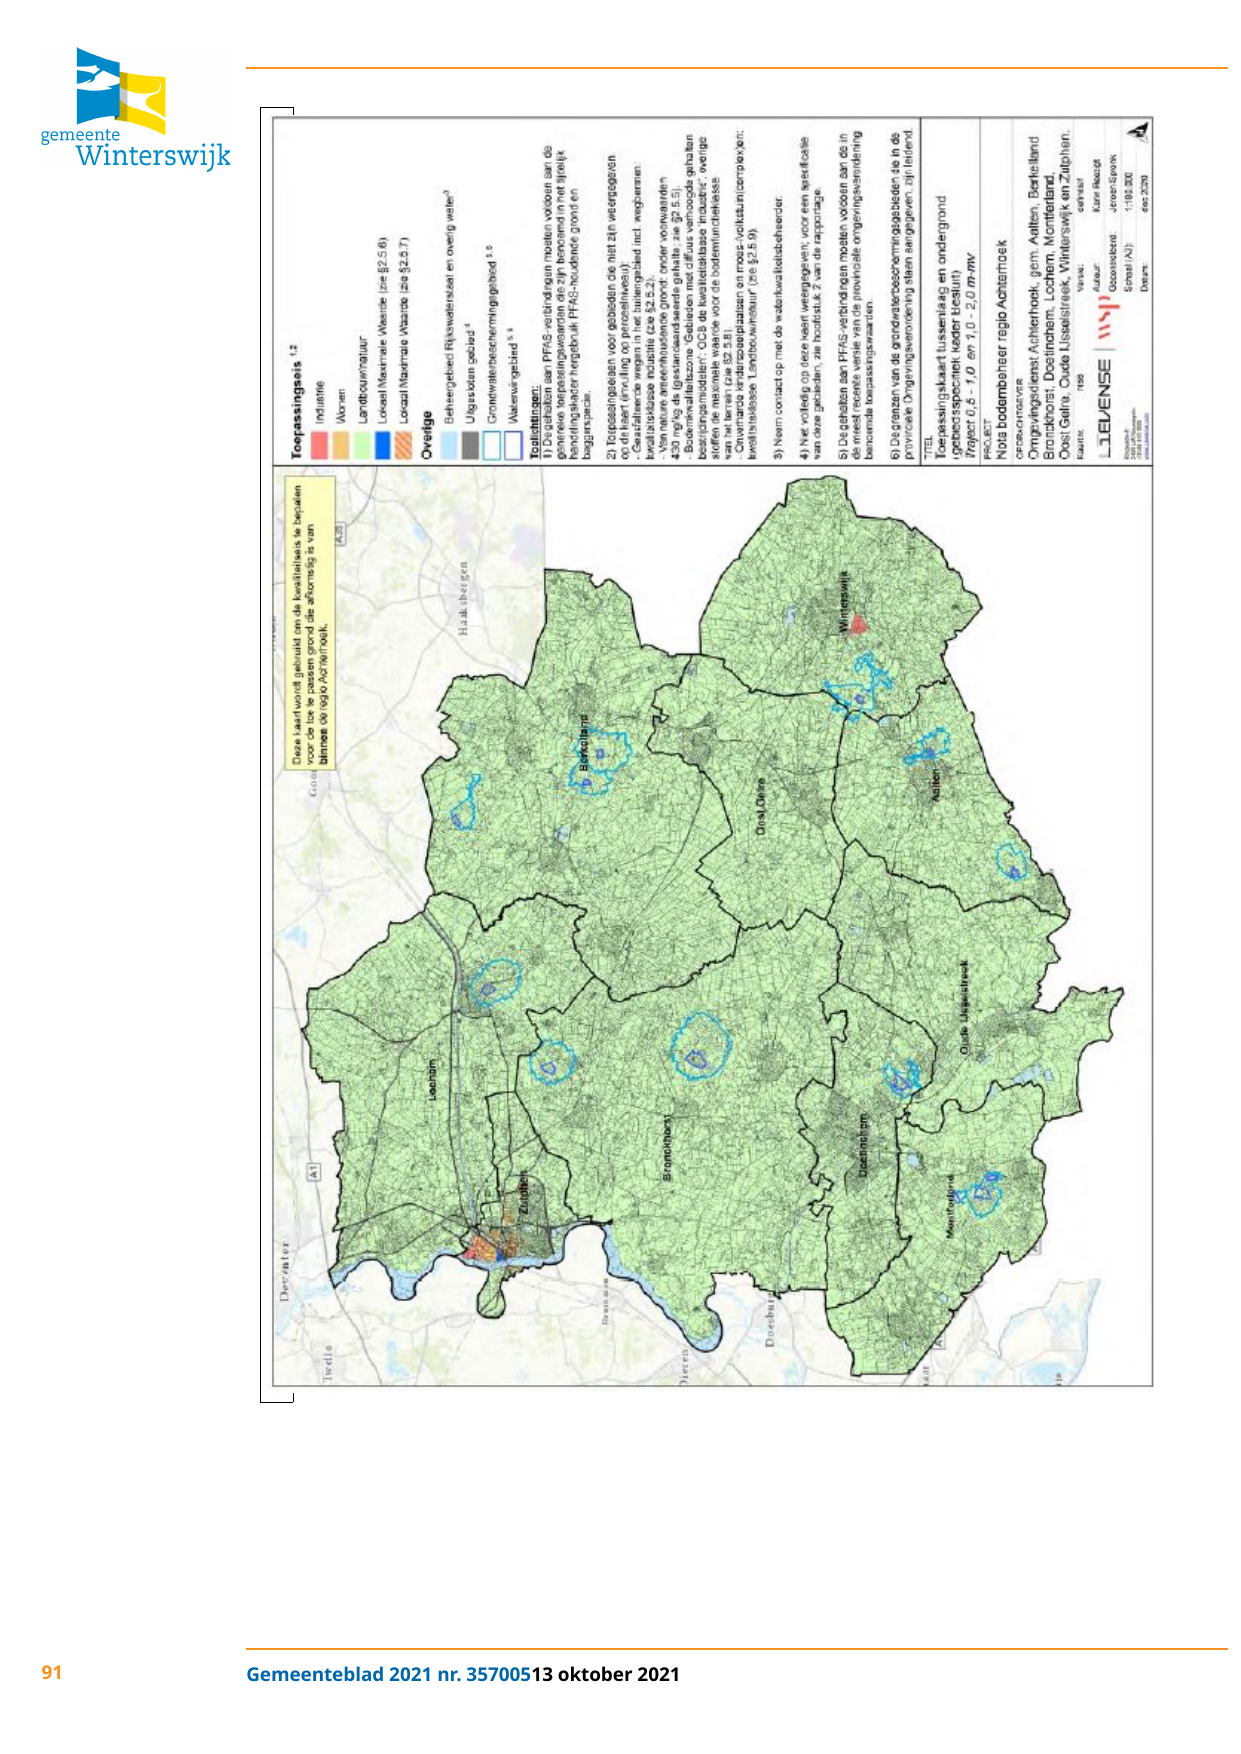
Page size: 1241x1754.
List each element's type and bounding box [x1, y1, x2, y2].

picture [225, 153, 231, 162]
picture [41, 47, 231, 172]
picture [268, 115, 1155, 1393]
